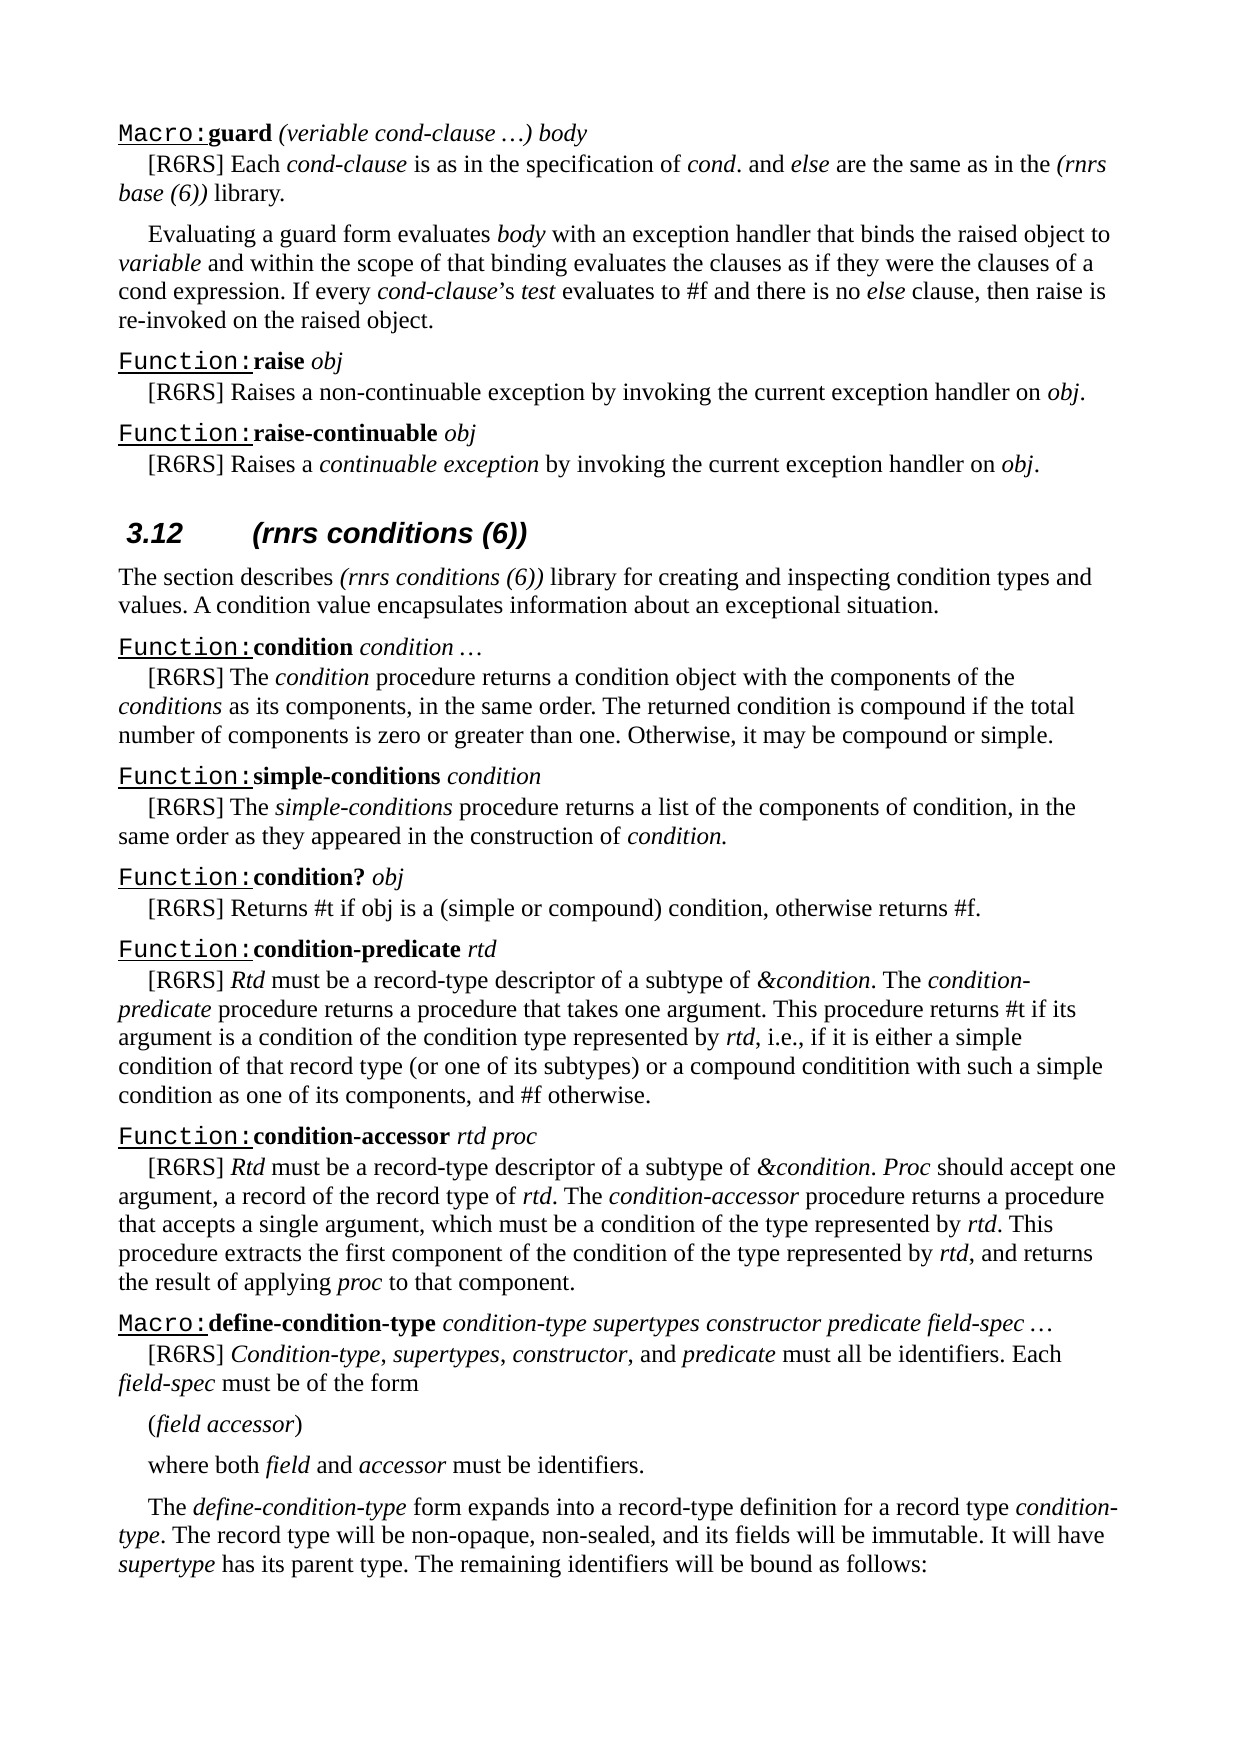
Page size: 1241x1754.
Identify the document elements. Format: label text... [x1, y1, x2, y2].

text (field accessor) [118, 1409, 1122, 1438]
text Evaluating a guard form evaluates body with an exception handler that binds the raised object to variable and within the scope of that binding evaluates the clauses as if they were the clauses of a cond expression. If every cond-clause’s test evaluates to #f and there is no else clause, then raise is re-invoked on the raised object. [118, 219, 1122, 334]
subtitle (rnrs conditions (6)) [118, 516, 1122, 549]
text Function:simple-conditions condition [118, 761, 1122, 792]
text Macro:guard (veriable cond-clause …) body [118, 118, 1122, 149]
text [R6RS] The simple-conditions procedure returns a list of the components of condition, in the same order as they appeared in the construction of condition. [118, 792, 1122, 849]
text where both field and accessor must be identifiers. [118, 1450, 1122, 1479]
text Macro:define-condition-type condition-type supertypes constructor predicate field-spec … [118, 1308, 1122, 1339]
text Function:raise obj [118, 346, 1122, 377]
text Function:condition? obj [118, 862, 1122, 893]
text Function:condition condition … [118, 632, 1122, 662]
text [R6RS] Condition-type, supertypes, constructor, and predicate must all be identifiers. Each field-spec must be of the form [118, 1339, 1122, 1397]
text Function:raise-continuable obj [118, 418, 1122, 449]
text [R6RS] Each cond-clause is as in the specification of cond. and else are the same as in the (rnrs base (6)) library. [118, 149, 1122, 206]
text [R6RS] The condition procedure returns a condition object with the components of the conditions as its components, in the same order. The returned condition is compound if the total number of components is zero or greater than one. Otherwise, it may be compound or simple. [118, 662, 1122, 749]
text [R6RS] Raises a non-continuable exception by invoking the current exception handler on obj. [118, 377, 1122, 406]
text [R6RS] Returns #t if obj is a (simple or compound) condition, otherwise returns #f. [118, 893, 1122, 922]
text [R6RS] Rtd must be a record-type descriptor of a subtype of &condition. Proc should accept one argument, a record of the record type of rtd. The condition-accessor procedure returns a procedure that accepts a single argument, which must be a condition of the type represented by rtd. This procedure extracts the first component of the condition of the type represented by rtd, and returns the result of applying proc to that component. [118, 1152, 1122, 1296]
text [R6RS] Rtd must be a record-type descriptor of a subtype of &condition. The condition-predicate procedure returns a procedure that takes one argument. This procedure returns #t if its argument is a condition of the condition type represented by rtd, i.e., if it is either a simple condition of that record type (or one of its subtypes) or a compound conditition with such a simple condition as one of its components, and #f otherwise. [118, 965, 1122, 1109]
text Function:condition-predicate rtd [118, 934, 1122, 965]
text Function:condition-accessor rtd proc [118, 1121, 1122, 1152]
text The define-condition-type form expands into a record-type definition for a record type condition-type. The record type will be non-opaque, non-sealed, and its fields will be immutable. It will have supertype has its parent type. The remaining identifiers will be bound as follows: [118, 1492, 1122, 1578]
text The section describes (rnrs conditions (6)) library for creating and inspecting condition types and values. A condition value encapsulates information about an exceptional situation. [118, 562, 1122, 619]
text [R6RS] Raises a continuable exception by invoking the current exception handler on obj. [118, 449, 1122, 478]
